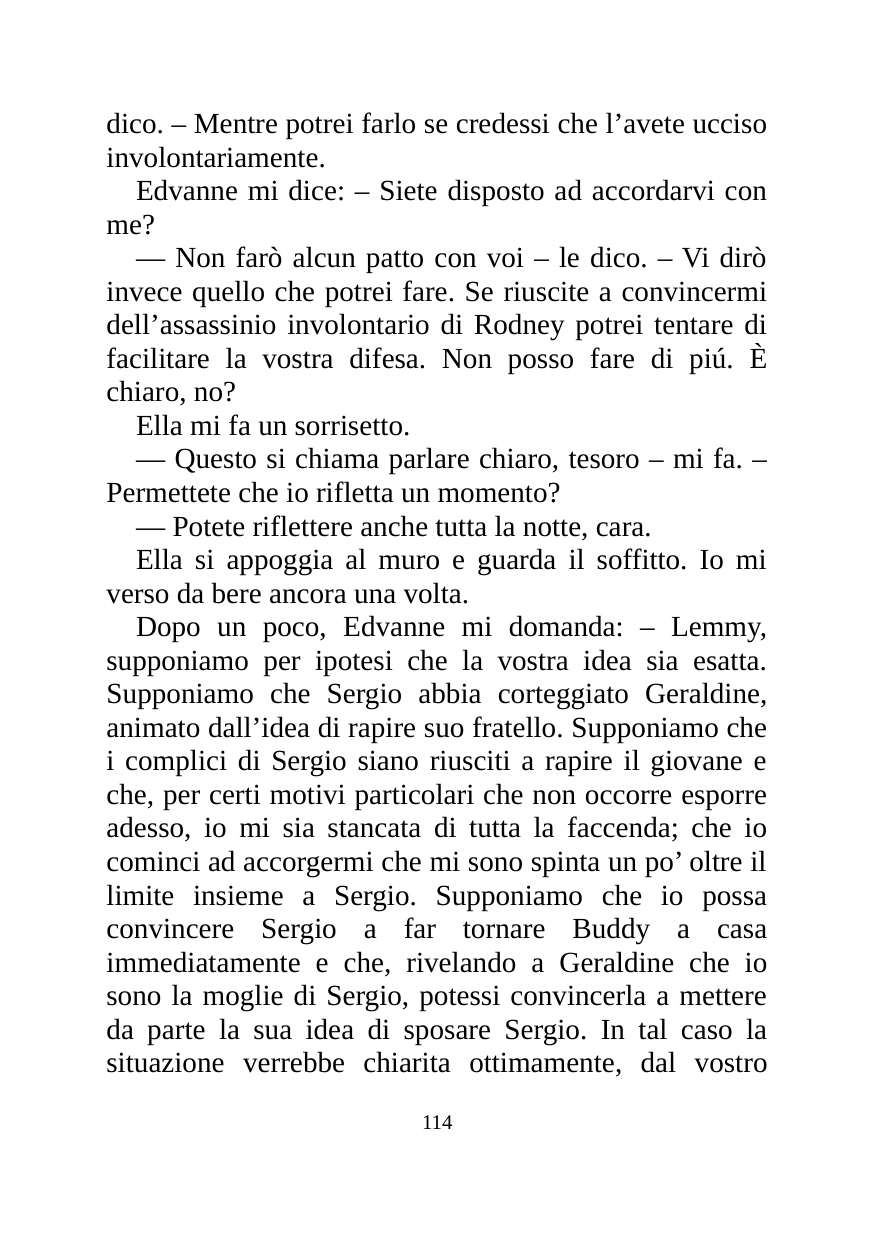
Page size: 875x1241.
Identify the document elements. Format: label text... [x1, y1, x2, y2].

text Ella mi fa un sorrisetto. [106, 408, 768, 442]
text Edvanne mi dice: – Siete disposto ad accordarvi con me? [106, 173, 768, 240]
text Dopo un poco, Edvanne mi domanda: – Lemmy, supponiamo per ipotesi che la vostra idea sia esatta. Supponiamo che Sergio abbia corteggiato Geraldine, animato dall’idea di rapire suo fratello. Supponiamo che i complici di Sergio siano riusciti a rapire il giovane e che, per certi motivi particolari che non occorre esporre adesso, io mi sia stancata di tutta la faccenda; che io cominci ad accorgermi che mi sono spinta un po’ oltre il limite insieme a Sergio. Supponiamo che io possa convincere Sergio a far tornare Buddy a casa immediatamente e che, rivelando a Geraldine che io sono la moglie di Sergio, potessi convincerla a mettere da parte la sua idea di sposare Sergio. In tal caso la situazione verrebbe chiarita ottimamente, dal vostro [106, 609, 768, 1079]
text dico. – Mentre potrei farlo se credessi che l’avete ucciso involontariamente. [106, 106, 768, 173]
text — Non farò alcun patto con voi – le dico. – Vi dirò invece quello che potrei fare. Se riuscite a convincermi dell’assassinio involontario di Rodney potrei tentare di facilitare la vostra difesa. Non posso fare di piú. È chiaro, no? [106, 240, 768, 408]
text — Questo si chiama parlare chiaro, tesoro – mi fa. – Permettete che io rifletta un momento? [106, 442, 768, 509]
text Ella si appoggia al muro e guarda il soffitto. Io mi verso da bere ancora una volta. [106, 542, 768, 609]
text — Potete riflettere anche tutta la notte, cara. [106, 509, 768, 542]
